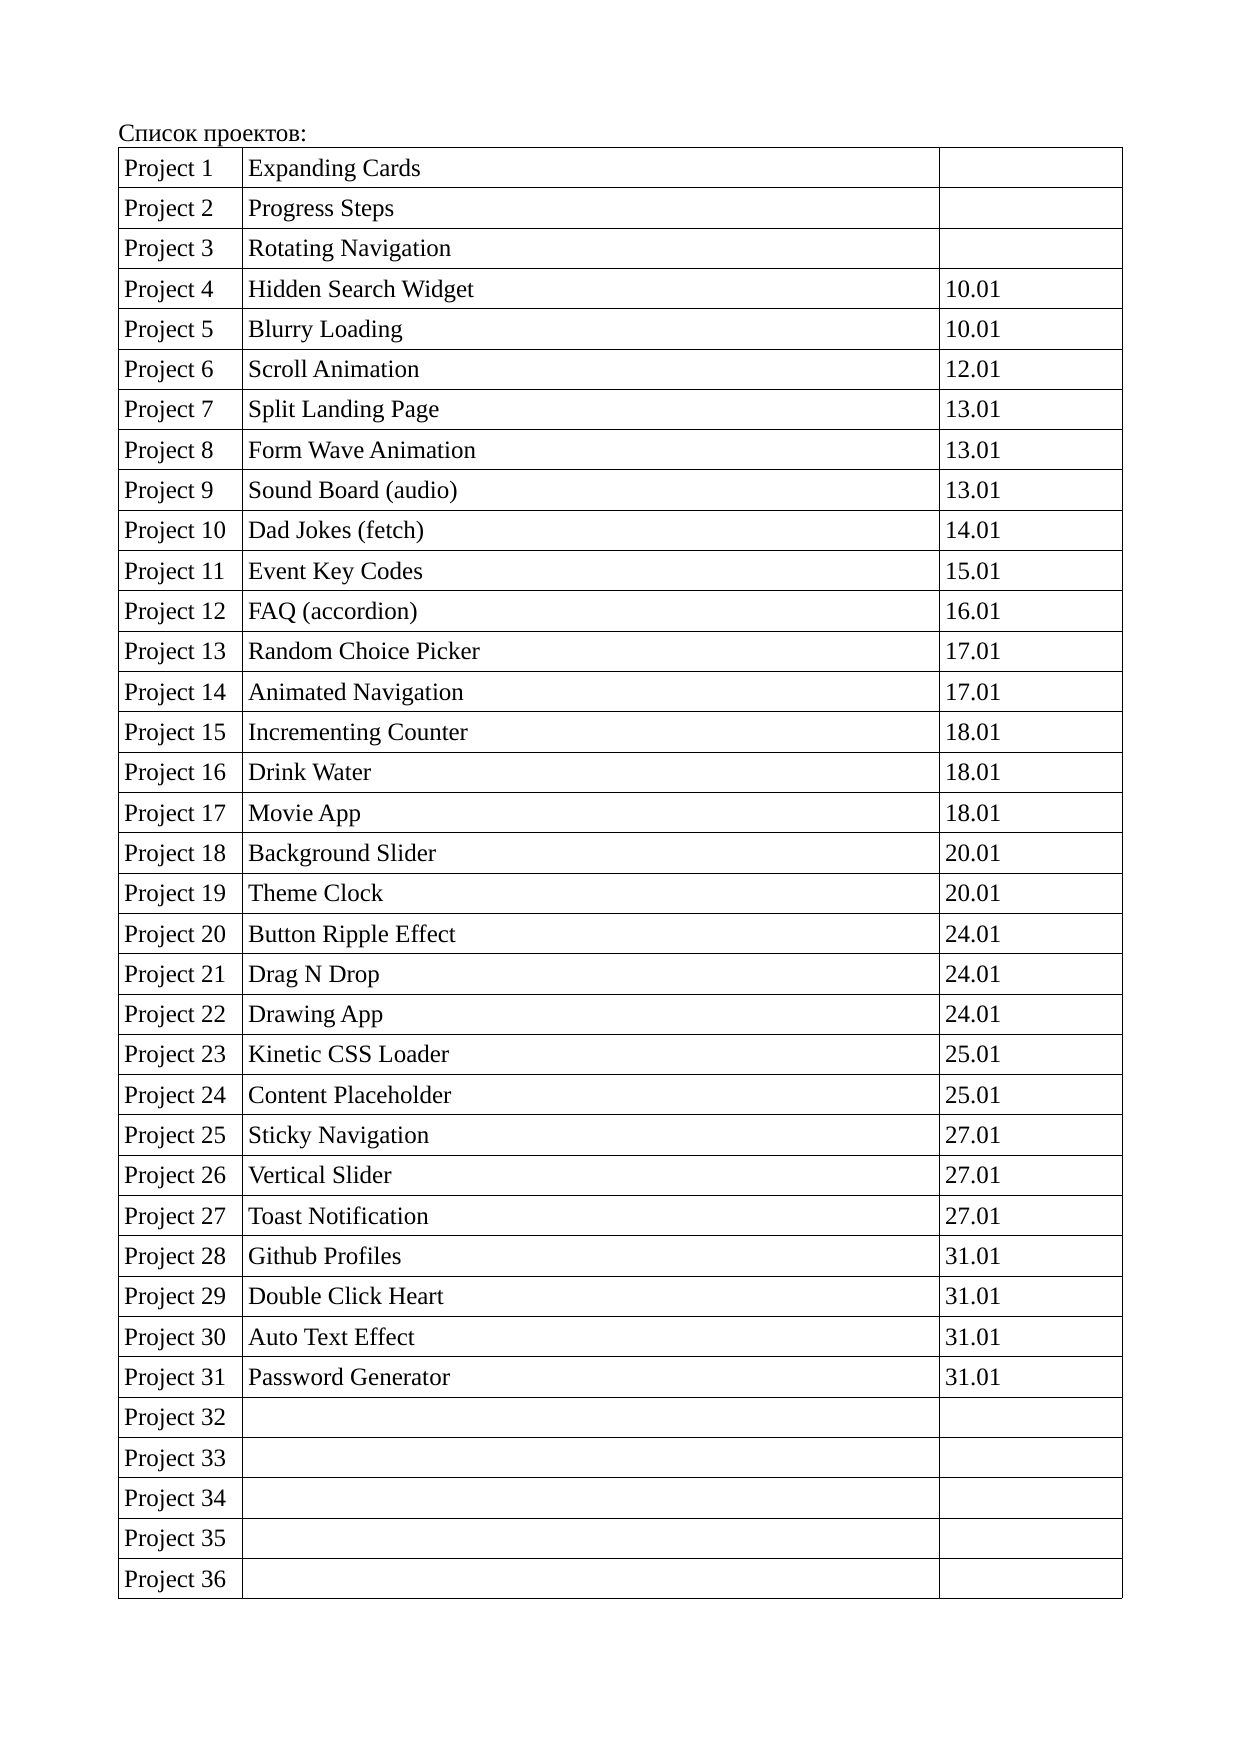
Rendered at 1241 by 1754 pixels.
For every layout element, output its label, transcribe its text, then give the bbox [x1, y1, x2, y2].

table_cell Project 31 [119, 1357, 242, 1397]
text Список проектов: [118, 118, 1122, 147]
table_cell Project 28 [119, 1236, 242, 1276]
table_cell Incrementing Counter [243, 712, 939, 752]
table_cell Project 6 [119, 350, 242, 389]
table_cell Project 26 [119, 1156, 242, 1195]
table_cell 31.01 [940, 1277, 1122, 1316]
table_cell Project 19 [119, 874, 242, 913]
table_cell Project 17 [119, 793, 242, 832]
table_cell 24.01 [940, 954, 1122, 993]
table_cell Event Key Codes [243, 551, 939, 590]
table_cell Project 15 [119, 712, 242, 752]
table_cell Project 5 [119, 309, 242, 348]
table_cell 13.01 [940, 390, 1122, 429]
table_cell Project 36 [119, 1559, 242, 1598]
table_cell Password Generator [243, 1357, 939, 1397]
table_cell 25.01 [940, 1075, 1122, 1114]
table_cell [243, 1438, 939, 1477]
table_cell 24.01 [940, 995, 1122, 1034]
table_cell Project 21 [119, 954, 242, 993]
table_cell Double Click Heart [243, 1277, 939, 1316]
table_cell 17.01 [940, 672, 1122, 711]
table_cell Kinetic CSS Loader [243, 1035, 939, 1074]
table_cell 10.01 [940, 309, 1122, 348]
table_cell Animated Navigation [243, 672, 939, 711]
table_cell Project 22 [119, 995, 242, 1034]
table_cell Hidden Search Widget [243, 269, 939, 308]
table_cell Project 7 [119, 390, 242, 429]
table_cell 13.01 [940, 430, 1122, 469]
table_cell Project 10 [119, 511, 242, 550]
table_cell 24.01 [940, 914, 1122, 953]
table_cell Project 35 [119, 1519, 242, 1558]
table_cell Project 4 [119, 269, 242, 308]
table_cell [243, 1398, 939, 1437]
table_cell Button Ripple Effect [243, 914, 939, 953]
table_cell Dad Jokes (fetch) [243, 511, 939, 550]
table_cell [940, 1398, 1122, 1437]
table_cell Movie App [243, 793, 939, 832]
table_cell Progress Steps [243, 188, 939, 227]
table_cell Project 13 [119, 632, 242, 671]
table_cell Project 34 [119, 1478, 242, 1517]
table_cell Toast Notification [243, 1196, 939, 1235]
table_cell Project 12 [119, 591, 242, 631]
table_cell 31.01 [940, 1317, 1122, 1356]
table_cell Github Profiles [243, 1236, 939, 1276]
table_header Expanding Cards [243, 148, 939, 187]
table_cell 27.01 [940, 1115, 1122, 1155]
table_cell 17.01 [940, 632, 1122, 671]
table_cell Project 27 [119, 1196, 242, 1235]
table_cell 27.01 [940, 1196, 1122, 1235]
table_cell Project 30 [119, 1317, 242, 1356]
table_cell Project 33 [119, 1438, 242, 1477]
table_cell Theme Clock [243, 874, 939, 913]
table_cell Project 32 [119, 1398, 242, 1437]
table_cell Background Slider [243, 833, 939, 872]
table_cell Project 11 [119, 551, 242, 590]
table_cell [940, 1519, 1122, 1558]
table_cell Rotating Navigation [243, 229, 939, 268]
table_cell Vertical Slider [243, 1156, 939, 1195]
table_cell [243, 1559, 939, 1598]
table_cell 20.01 [940, 874, 1122, 913]
table_cell 27.01 [940, 1156, 1122, 1195]
table_cell 16.01 [940, 591, 1122, 631]
table_cell Random Choice Picker [243, 632, 939, 671]
table_cell Form Wave Animation [243, 430, 939, 469]
table_cell Blurry Loading [243, 309, 939, 348]
table_cell 14.01 [940, 511, 1122, 550]
table_cell Project 9 [119, 470, 242, 510]
table_cell 31.01 [940, 1357, 1122, 1397]
table_cell Sticky Navigation [243, 1115, 939, 1155]
table_cell [940, 188, 1122, 227]
table_cell 31.01 [940, 1236, 1122, 1276]
table_cell Project 18 [119, 833, 242, 872]
table_cell Project 25 [119, 1115, 242, 1155]
table_cell 18.01 [940, 793, 1122, 832]
table_cell Project 8 [119, 430, 242, 469]
table_cell 25.01 [940, 1035, 1122, 1074]
table_cell Project 16 [119, 753, 242, 792]
table_cell Scroll Animation [243, 350, 939, 389]
table_cell Project 29 [119, 1277, 242, 1316]
table_cell Project 20 [119, 914, 242, 953]
table_cell Project 2 [119, 188, 242, 227]
table_cell [940, 229, 1122, 268]
table_cell [940, 1438, 1122, 1477]
table_cell Drawing App [243, 995, 939, 1034]
table_cell 12.01 [940, 350, 1122, 389]
table_cell 18.01 [940, 753, 1122, 792]
table_cell Split Landing Page [243, 390, 939, 429]
table_cell Project 3 [119, 229, 242, 268]
table_cell 15.01 [940, 551, 1122, 590]
table_cell Sound Board (audio) [243, 470, 939, 510]
table_cell [243, 1519, 939, 1558]
table_cell FAQ (accordion) [243, 591, 939, 631]
table_header [940, 148, 1122, 187]
table_cell Auto Text Effect [243, 1317, 939, 1356]
table_cell [940, 1559, 1122, 1598]
table_header Project 1 [119, 148, 242, 187]
table_cell 20.01 [940, 833, 1122, 872]
table_cell 18.01 [940, 712, 1122, 752]
table_cell Project 14 [119, 672, 242, 711]
table_cell Drag N Drop [243, 954, 939, 993]
table_cell Project 24 [119, 1075, 242, 1114]
table_cell 10.01 [940, 269, 1122, 308]
table_cell Content Placeholder [243, 1075, 939, 1114]
table_cell 13.01 [940, 470, 1122, 510]
table_cell Project 23 [119, 1035, 242, 1074]
table_cell [940, 1478, 1122, 1517]
table_cell Drink Water [243, 753, 939, 792]
table_cell [243, 1478, 939, 1517]
